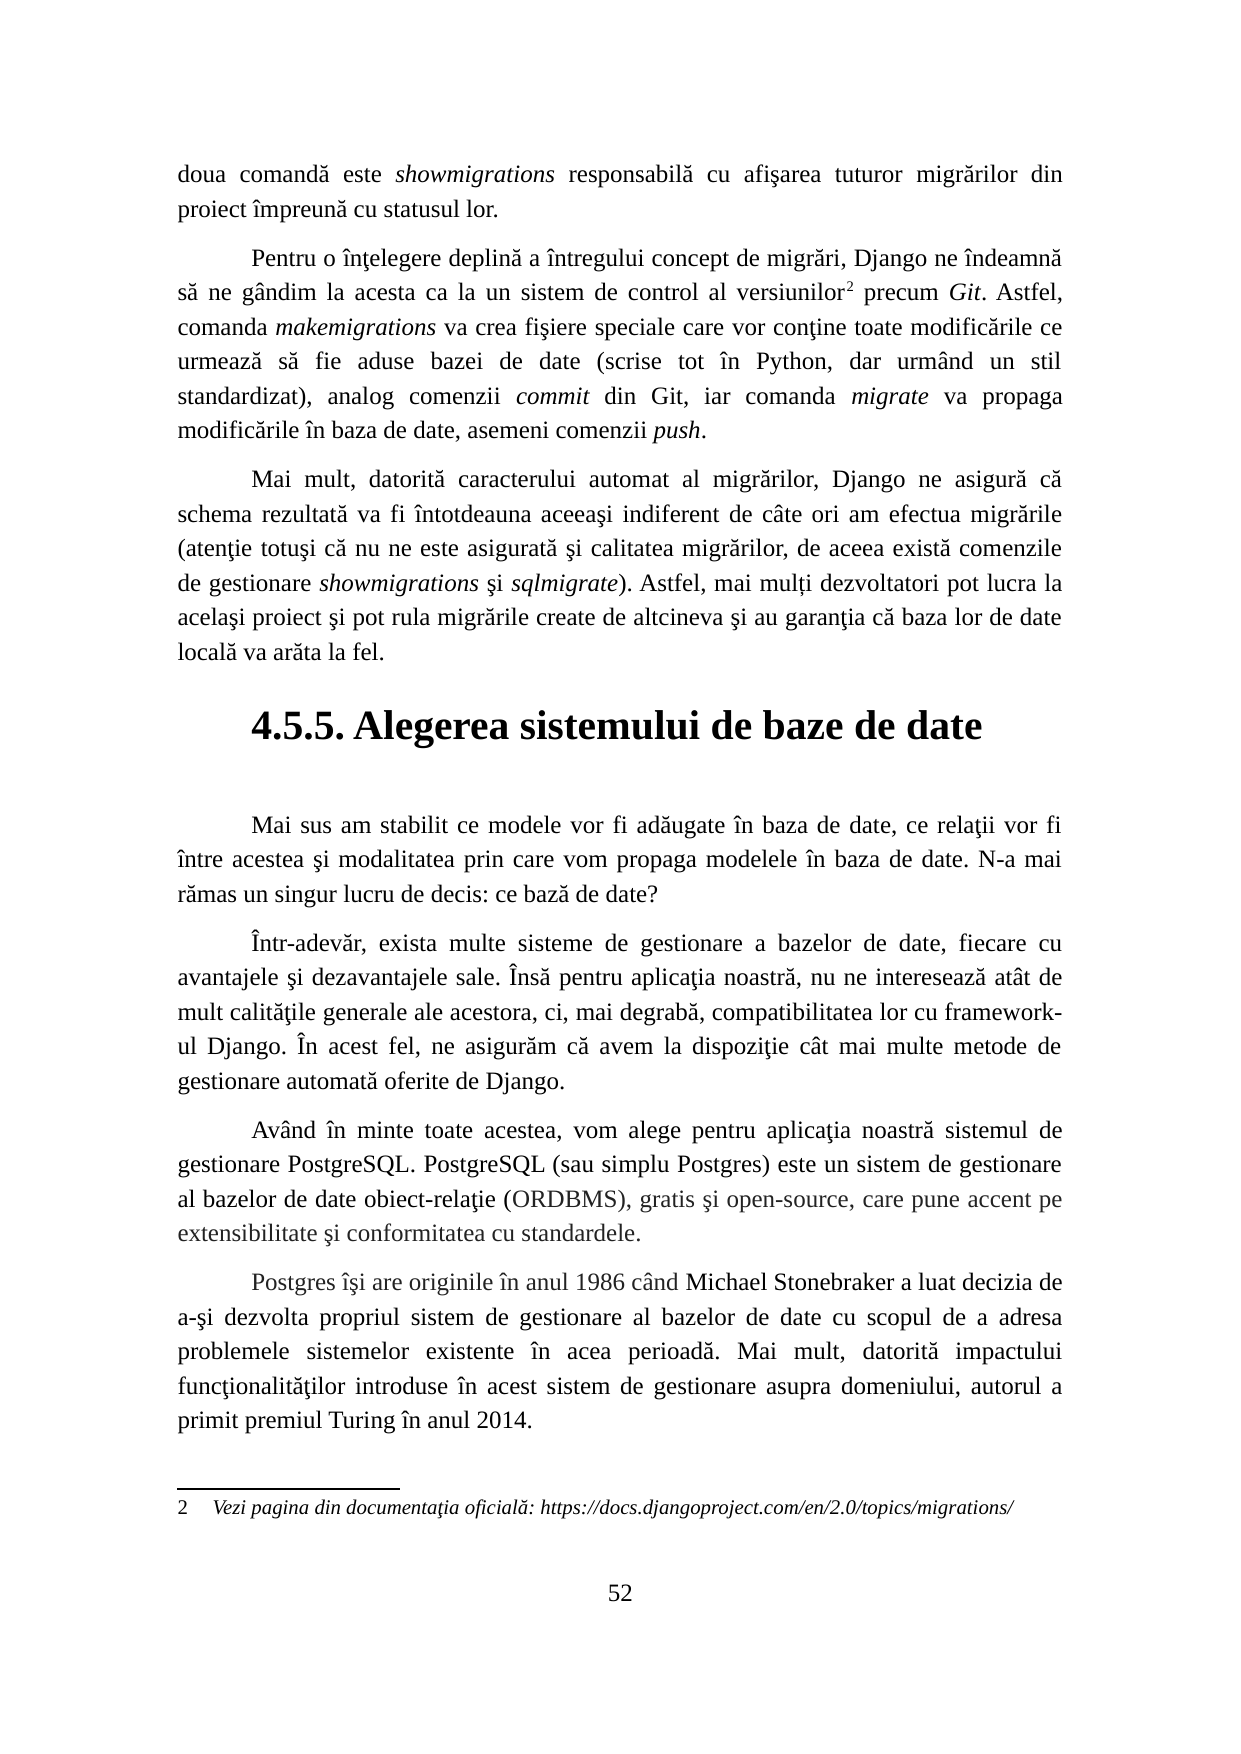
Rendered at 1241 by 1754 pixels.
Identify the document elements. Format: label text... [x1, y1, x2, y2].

text Având în minte toate acestea, vom alege pentru aplicaţia noastră sistemul de gestionare PostgreSQL. PostgreSQL (sau simplu Postgres) este un sistem de gestionare al bazelor de date obiect-relaţie (ORDBMS), gratis şi open-source, care pune accent pe extensibilitate şi conformitatea cu standardele. [177, 1115, 1063, 1247]
text doua comandă este showmigrations responsabilă cu afişarea tuturor migrărilor din proiect împreună cu statusul lor. [177, 159, 1063, 223]
text Vezi pagina din documentaţia oficială: https://docs.djangoproject.com/en/2.0/topics/migrations/ [177, 1495, 1063, 1519]
text Mai mult, datorită caracterului automat al migrărilor, Django ne asigură că schema rezultată va fi întotdeauna aceeaşi indiferent de câte ori am efectua migrările (atenţie totuşi că nu ne este asigurată şi calitatea migrărilor, de aceea există comenzile de gestionare showmigrations şi sqlmigrate). Astfel, mai mulți dezvoltatori pot lucra la acelaşi proiect şi pot rula migrările create de altcineva şi au garanţia că baza lor de date locală va arăta la fel. [177, 464, 1063, 666]
text Mai sus am stabilit ce modele vor fi adăugate în baza de date, ce relaţii vor fi între acestea şi modalitatea prin care vom propaga modelele în baza de date. N-a mai rămas un singur lucru de decis: ce bază de date? [177, 810, 1063, 908]
subtitle 4.5.5. Alegerea sistemului de baze de date [177, 701, 1063, 748]
text Postgres îşi are originile în anul 1986 când Michael Stonebraker a luat decizia de a-şi dezvolta propriul sistem de gestionare al bazelor de date cu scopul de a adresa problemele sistemelor existente în acea perioadă. Mai mult, datorită impactului funcţionalităţilor introduse în acest sistem de gestionare asupra domeniului, autorul a primit premiul Turing în anul 2014. [177, 1267, 1063, 1434]
text Pentru o înţelegere deplină a întregului concept de migrări, Django ne îndeamnă să ne gândim la acesta ca la un sistem de control al versiunilor precum Git. Astfel, comanda makemigrations va crea fişiere speciale care vor conţine toate modificările ce urmează să fie aduse bazei de date (scrise tot în Python, dar urmând un stil standardizat), analog comenzii commit din Git, iar comanda migrate va propaga modificările în baza de date, asemeni comenzii push. [177, 243, 1063, 444]
text Într-adevăr, exista multe sisteme de gestionare a bazelor de date, fiecare cu avantajele şi dezavantajele sale. Însă pentru aplicaţia noastră, nu ne interesează atât de mult calităţile generale ale acestora, ci, mai degrabă, compatibilitatea lor cu framework-ul Django. În acest fel, ne asigurăm că avem la dispoziţie cât mai multe metode de gestionare automată oferite de Django. [177, 928, 1063, 1095]
